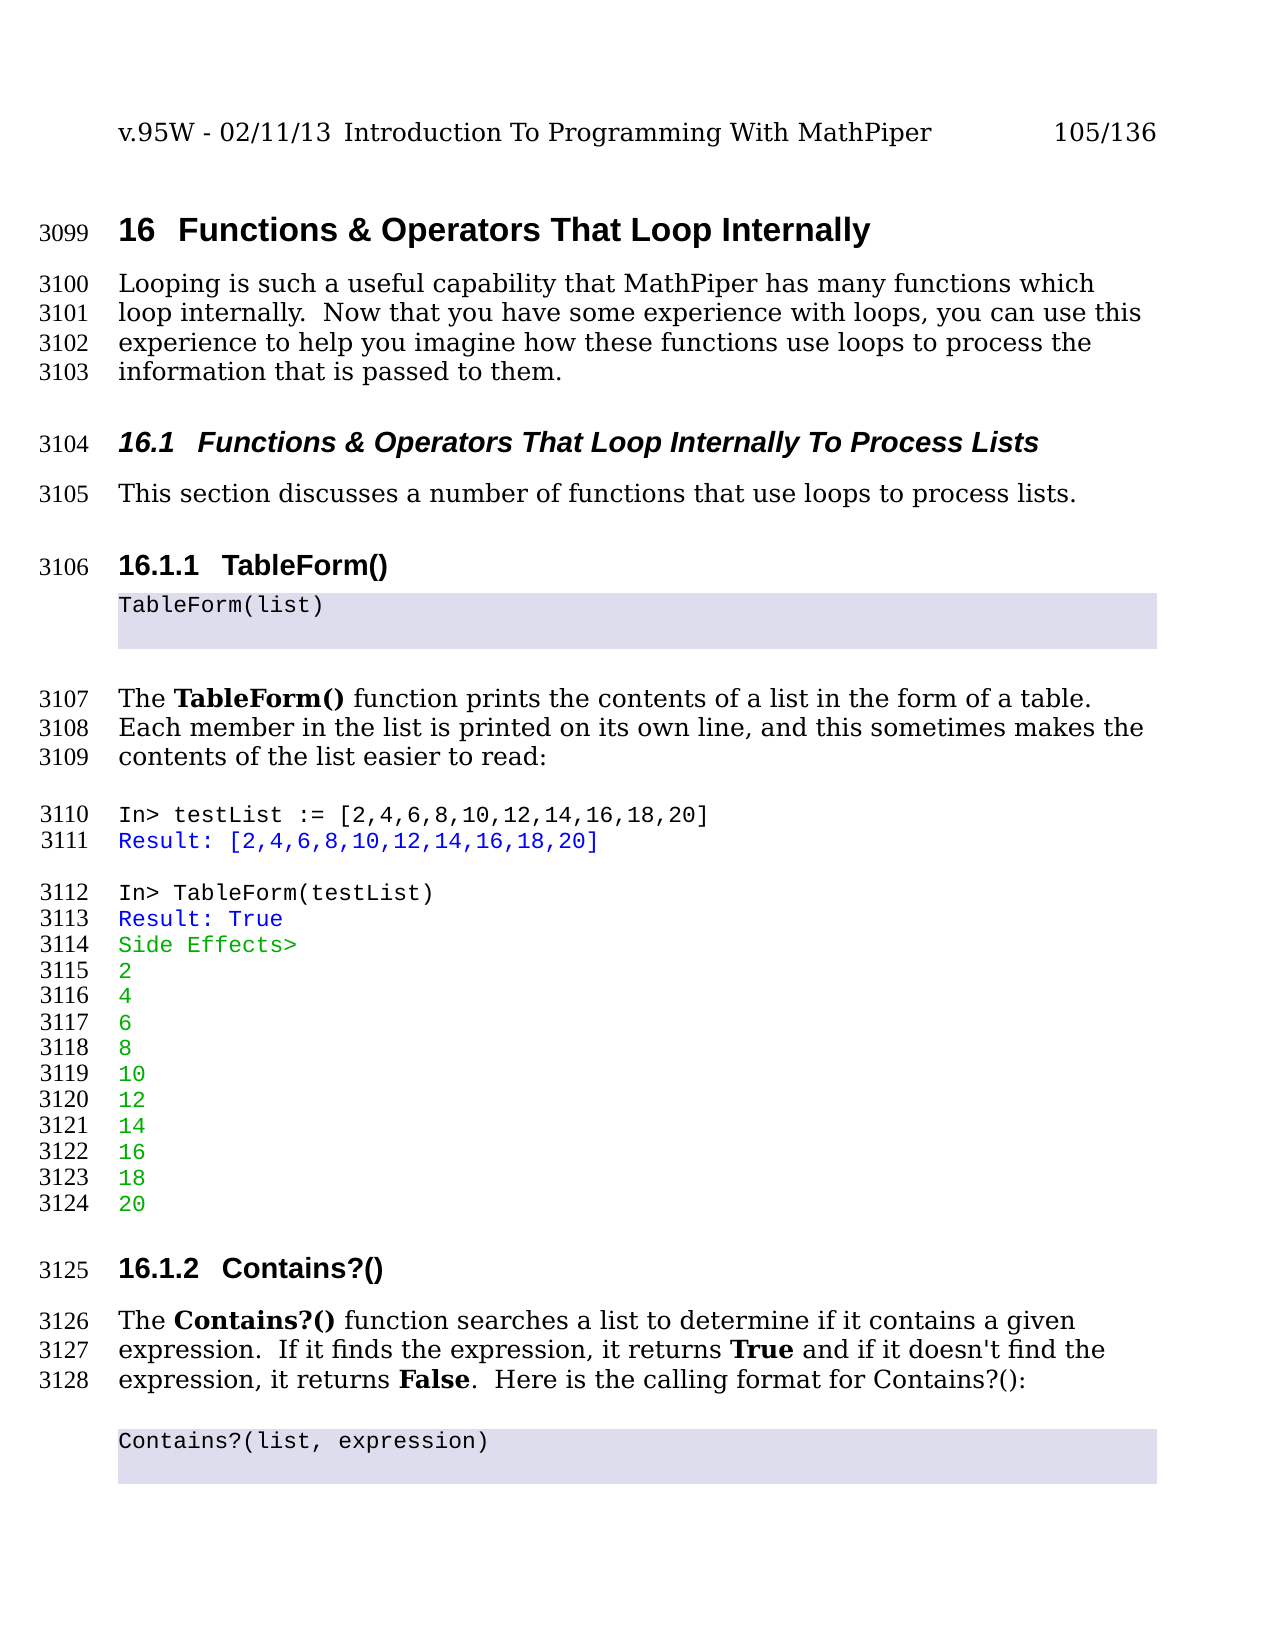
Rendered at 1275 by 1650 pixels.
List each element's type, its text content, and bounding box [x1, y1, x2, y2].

text Looping is such a useful capability that MathPiper has many functions which loop internally. Now that you have some experience with loops, you can use this experience to help you imagine how these functions use loops to process the information that is passed to them. [118, 269, 1157, 386]
text 4 [118, 985, 1157, 1011]
text Side Effects> [118, 933, 1157, 959]
text 18 [118, 1166, 1157, 1192]
text 12 [118, 1089, 1157, 1114]
subtitle Functions & Operators That Loop Internally [118, 210, 1157, 248]
table_header Contains?(list, expression) [118, 1429, 1157, 1484]
table_header TableForm(list) [118, 593, 1157, 649]
text The Contains?() function searches a list to determine if it contains a given expression. If it finds the expression, it returns True and if it doesn't find the expression, it returns False. Here is the calling format for Contains?(): [118, 1306, 1157, 1394]
text 10 [118, 1063, 1157, 1089]
subtitle Functions & Operators That Loop Internally To Process Lists [118, 425, 1157, 459]
text 14 [118, 1114, 1157, 1141]
subtitle TableForm() [118, 548, 1157, 581]
text 16 [118, 1141, 1157, 1166]
text 8 [118, 1037, 1157, 1063]
text Result: True [118, 907, 1157, 933]
text This section discusses a number of functions that use loops to process lists. [118, 479, 1157, 509]
text 20 [118, 1192, 1157, 1218]
text 6 [118, 1011, 1157, 1037]
text Result: [2,4,6,8,10,12,14,16,18,20] [118, 829, 1157, 855]
subtitle Contains?() [118, 1251, 1157, 1285]
text 2 [118, 959, 1157, 985]
text In> TableForm(testList) [118, 881, 1157, 907]
text The TableForm() function prints the contents of a list in the form of a table. Each member in the list is printed on its own line, and this sometimes makes the contents of the list easier to read: [118, 684, 1157, 771]
text In> testList := [2,4,6,8,10,12,14,16,18,20] [118, 803, 1157, 829]
